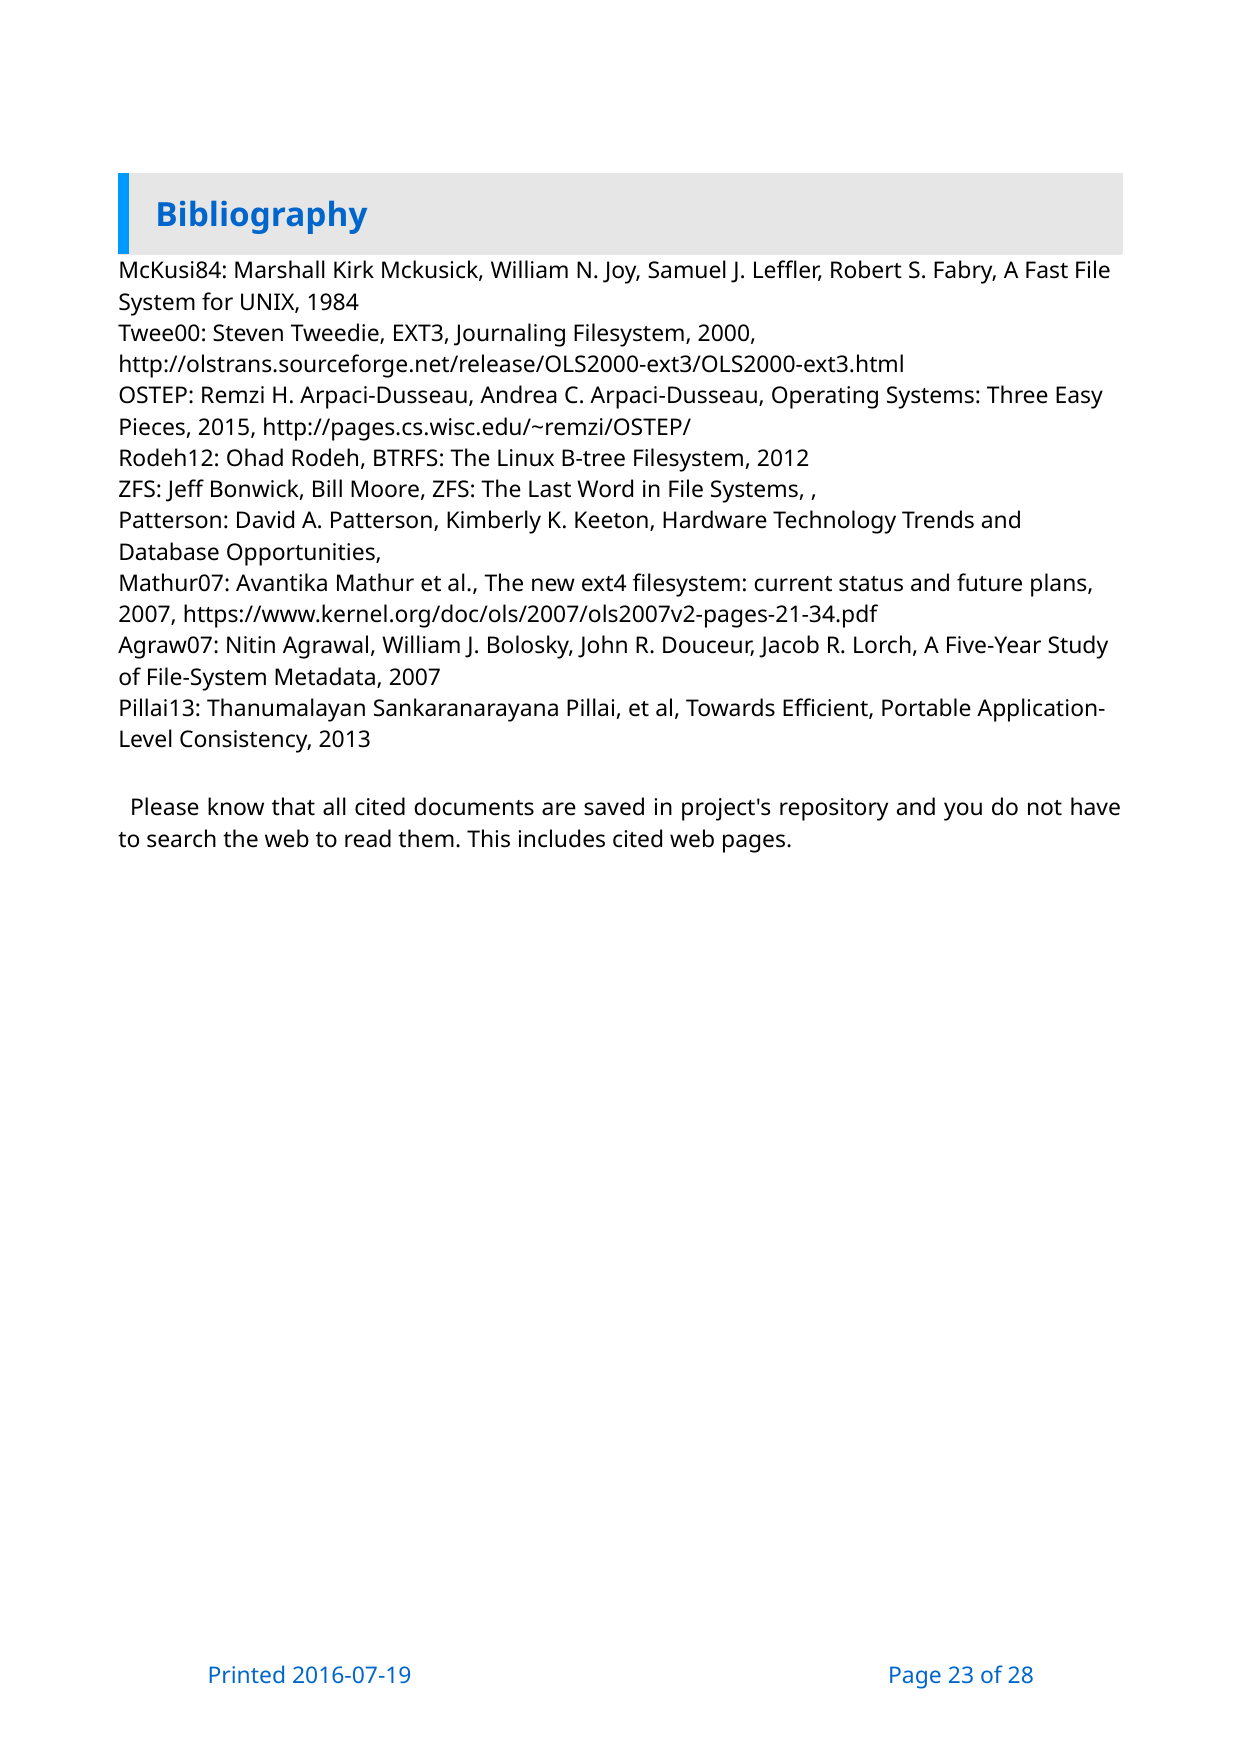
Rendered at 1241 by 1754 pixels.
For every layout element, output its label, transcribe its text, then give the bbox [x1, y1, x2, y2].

text Pillai13: Thanumalayan Sankaranarayana Pillai, et al, Towards Efficient, Portable Application-Level Consistency, 2013 [118, 692, 1122, 754]
text Twee00: Steven Tweedie, EXT3, Journaling Filesystem, 2000, http://olstrans.sourceforge.net/release/OLS2000-ext3/OLS2000-ext3.html [118, 317, 1122, 379]
text Please know that all cited documents are saved in project's repository and you do not have to search the web to read them. This includes cited web pages. [118, 791, 1122, 854]
text Agraw07: Nitin Agrawal, William J. Bolosky, John R. Douceur, Jacob R. Lorch, A Five-Year Study of File-System Metadata, 2007 [118, 629, 1122, 692]
text Mathur07: Avantika Mathur et al., The new ext4 filesystem: current status and future plans, 2007, https://www.kernel.org/doc/ols/2007/ols2007v2-pages-21-34.pdf [118, 567, 1122, 629]
text Rodeh12: Ohad Rodeh, BTRFS: The Linux B-tree Filesystem, 2012 [118, 442, 1122, 473]
subtitle Bibliography [129, 174, 1122, 254]
text ZFS: Jeff Bonwick, Bill Moore, ZFS: The Last Word in File Systems, , [118, 473, 1122, 504]
text McKusi84: Marshall Kirk Mckusick, William N. Joy, Samuel J. Leffler, Robert S. Fabry, A Fast File System for UNIX, 1984 [118, 255, 1122, 317]
text OSTEP: Remzi H. Arpaci-Dusseau, Andrea C. Arpaci-Dusseau, Operating Systems: Three Easy Pieces, 2015, http://pages.cs.wisc.edu/~remzi/OSTEP/ [118, 379, 1122, 442]
text Patterson: David A. Patterson, Kimberly K. Keeton, Hardware Technology Trends and Database Opportunities, [118, 504, 1122, 567]
